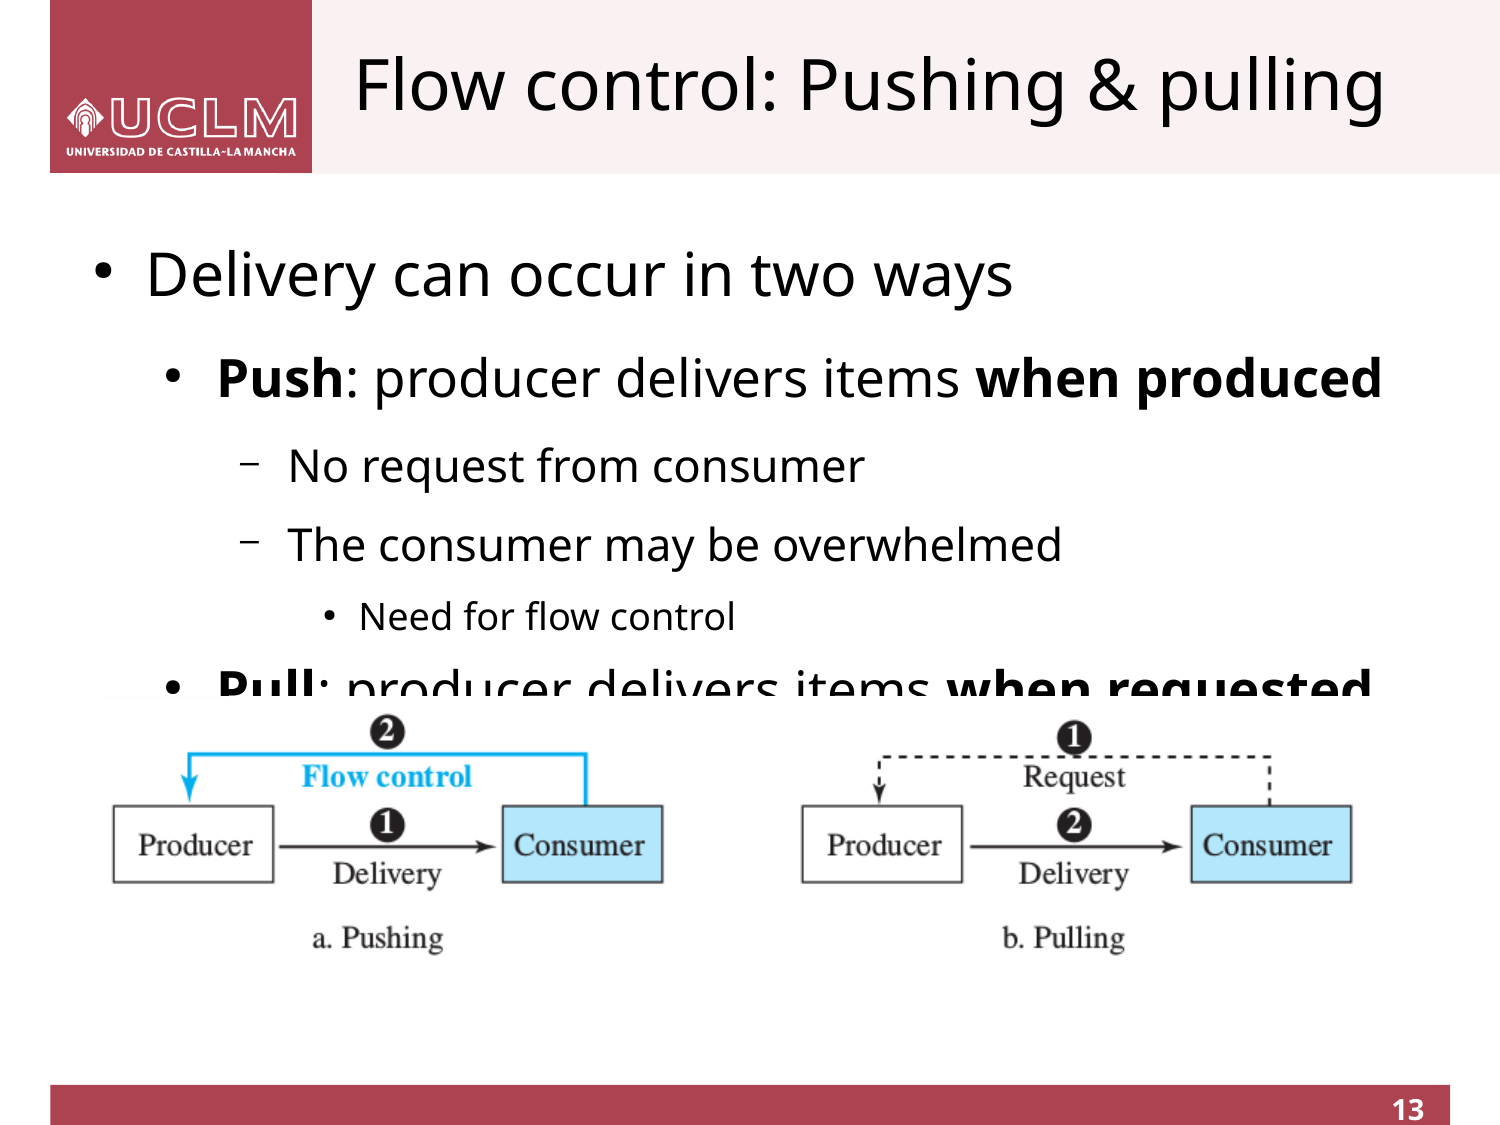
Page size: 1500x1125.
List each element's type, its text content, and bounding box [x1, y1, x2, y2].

title Flow control: Pushing & pulling [353, 6, 1425, 168]
picture [106, 696, 1371, 981]
list Delivery can occur in two ways Push: producer delivers items when produced No request from consumer The consumer may be overwhelmed Need for flow control Pull: producer delivers items when requested No flow control required [74, 231, 1425, 884]
picture [50, 0, 312, 173]
